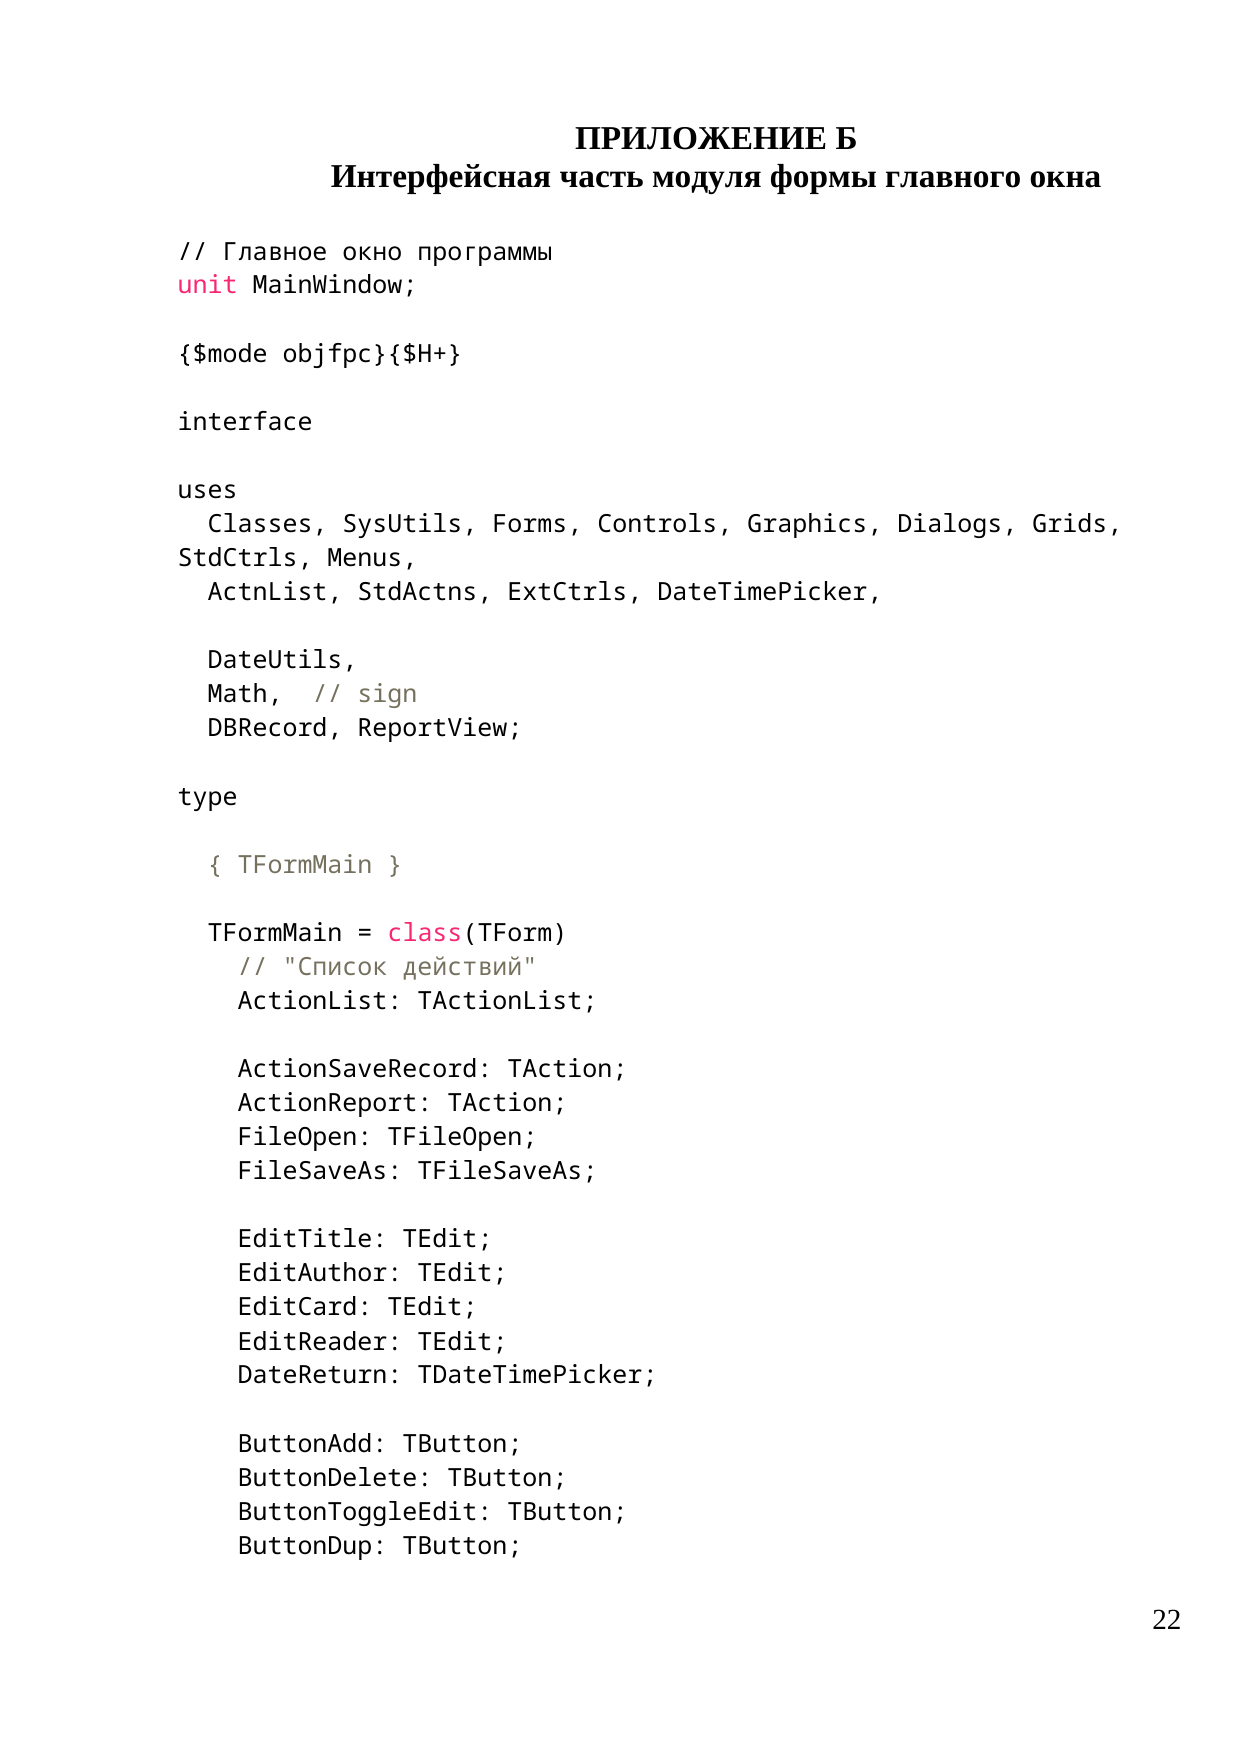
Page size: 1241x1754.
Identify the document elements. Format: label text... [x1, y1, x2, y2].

text DBRecord, ReportView; [177, 710, 1181, 744]
text ButtonToggleEdit: TButton; [177, 1493, 1181, 1527]
text ButtonAdd: TButton; [177, 1425, 1181, 1459]
text DateReturn: TDateTimePicker; [177, 1357, 1181, 1391]
text ПРИЛОЖЕНИЕ Б [177, 118, 1181, 156]
text Интерфейсная часть модуля формы главного окна [177, 156, 1181, 195]
text TFormMain = class(TForm) [177, 914, 1181, 948]
text ActnList, StdActns, ExtCtrls, DateTimePicker, [177, 574, 1181, 608]
text ActionReport: TAction; [177, 1085, 1181, 1119]
text EditCard: TEdit; [177, 1289, 1181, 1323]
text type [177, 778, 1181, 812]
text { TFormMain } [177, 846, 1181, 880]
text // "Список действий" [177, 948, 1181, 982]
text {$mode objfpc}{$H+} [177, 335, 1181, 369]
text unit MainWindow; [177, 267, 1181, 301]
text EditAuthor: TEdit; [177, 1255, 1181, 1289]
text ActionSaveRecord: TAction; [177, 1051, 1181, 1085]
text // Главное окно программы [177, 233, 1181, 267]
text ButtonDup: TButton; [177, 1527, 1181, 1562]
text FileOpen: TFileOpen; [177, 1119, 1181, 1153]
text EditTitle: TEdit; [177, 1221, 1181, 1255]
text interface [177, 403, 1181, 437]
text uses [177, 472, 1181, 506]
text ButtonDelete: TButton; [177, 1459, 1181, 1493]
text FileSaveAs: TFileSaveAs; [177, 1153, 1181, 1187]
text Math, // sign [177, 676, 1181, 710]
text ActionList: TActionList; [177, 982, 1181, 1017]
text DateUtils, [177, 642, 1181, 676]
text Classes, SysUtils, Forms, Controls, Graphics, Dialogs, Grids, StdCtrls, Menus, [177, 506, 1181, 574]
text EditReader: TEdit; [177, 1323, 1181, 1357]
